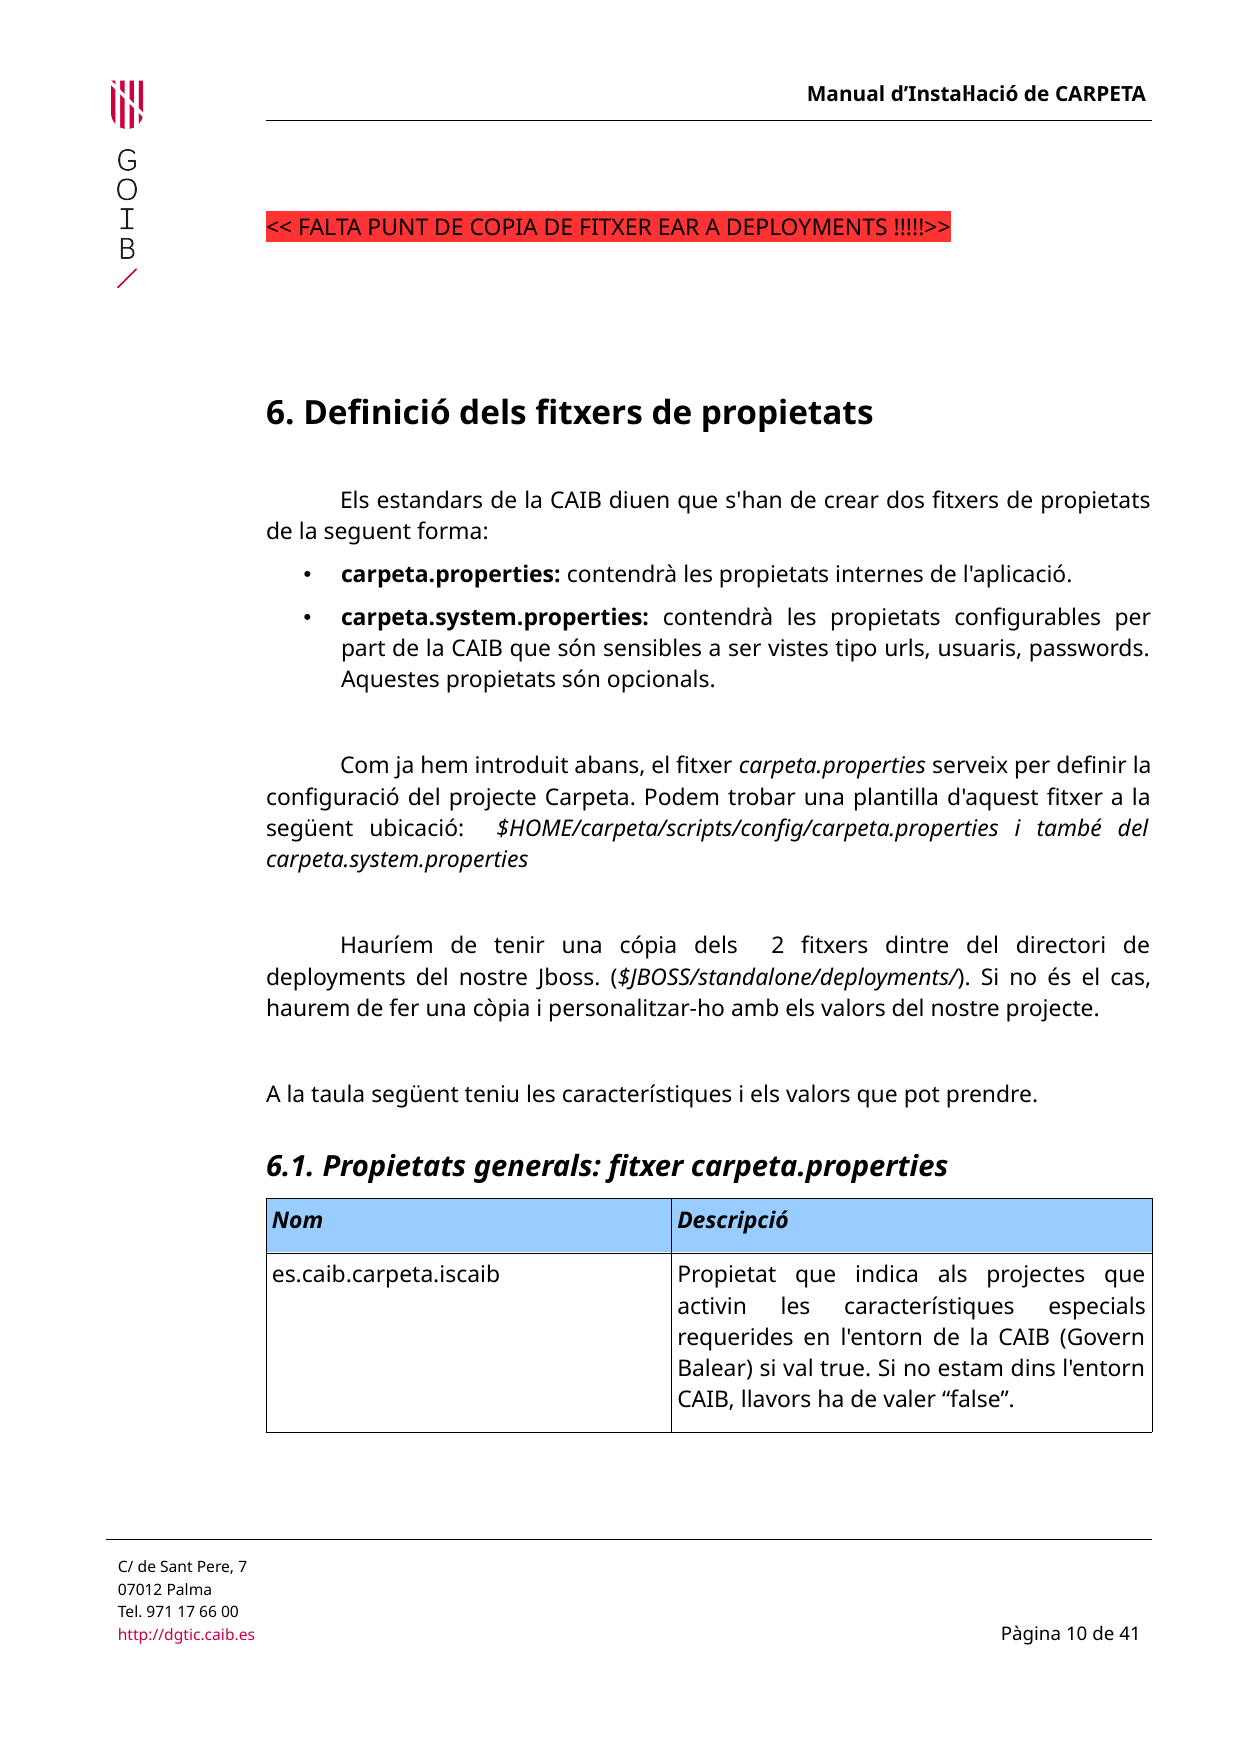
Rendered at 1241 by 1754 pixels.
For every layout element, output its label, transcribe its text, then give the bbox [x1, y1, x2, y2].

list carpeta.system.properties: contendrà les propietats configurables per part de la CAIB que són sensibles a ser vistes tipo urls, usuaris, passwords. Aquestes propietats són opcionals. [303, 601, 1152, 694]
subtitle Propietats generals: fitxer carpeta.properties [266, 1146, 1152, 1185]
picture [82, 57, 172, 319]
list carpeta.properties: contendrà les propietats internes de l'aplicació. [303, 558, 1152, 589]
table_header Descripció [672, 1199, 1152, 1252]
text Hauríem de tenir una cópia dels 2 fitxers dintre del directori de deployments del nostre Jboss. ($JBOSS/standalone/deployments/). Si no és el cas, haurem de fer una còpia i personalitzar-ho amb els valors del nostre projecte. [266, 929, 1152, 1023]
table_cell es.caib.carpeta.iscaib [267, 1254, 671, 1432]
text Els estandars de la CAIB diuen que s'han de crear dos fitxers de propietats de la seguent forma: [266, 483, 1152, 546]
table_header Nom [267, 1199, 671, 1252]
text << FALTA PUNT DE COPIA DE FITXER EAR A DEPLOYMENTS !!!!!>> [266, 211, 1152, 242]
text A la taula següent teniu les característiques i els valors que pot prendre. [266, 1078, 1152, 1109]
text Com ja hem introduit abans, el fitxer carpeta.properties serveix per definir la configuració del projecte Carpeta. Podem trobar una plantilla d'aquest fitxer a la següent ubicació: $HOME/carpeta/scripts/config/carpeta.properties i també del carpeta.system.properties [266, 749, 1152, 874]
table_cell Propietat que indica als projectes que activin les característiques especials requerides en l'entorn de la CAIB (Govern Balear) si val true. Si no estam dins l'entorn CAIB, llavors ha de valer “false”. [672, 1254, 1152, 1432]
subtitle Definició dels fitxers de propietats [266, 389, 1152, 434]
